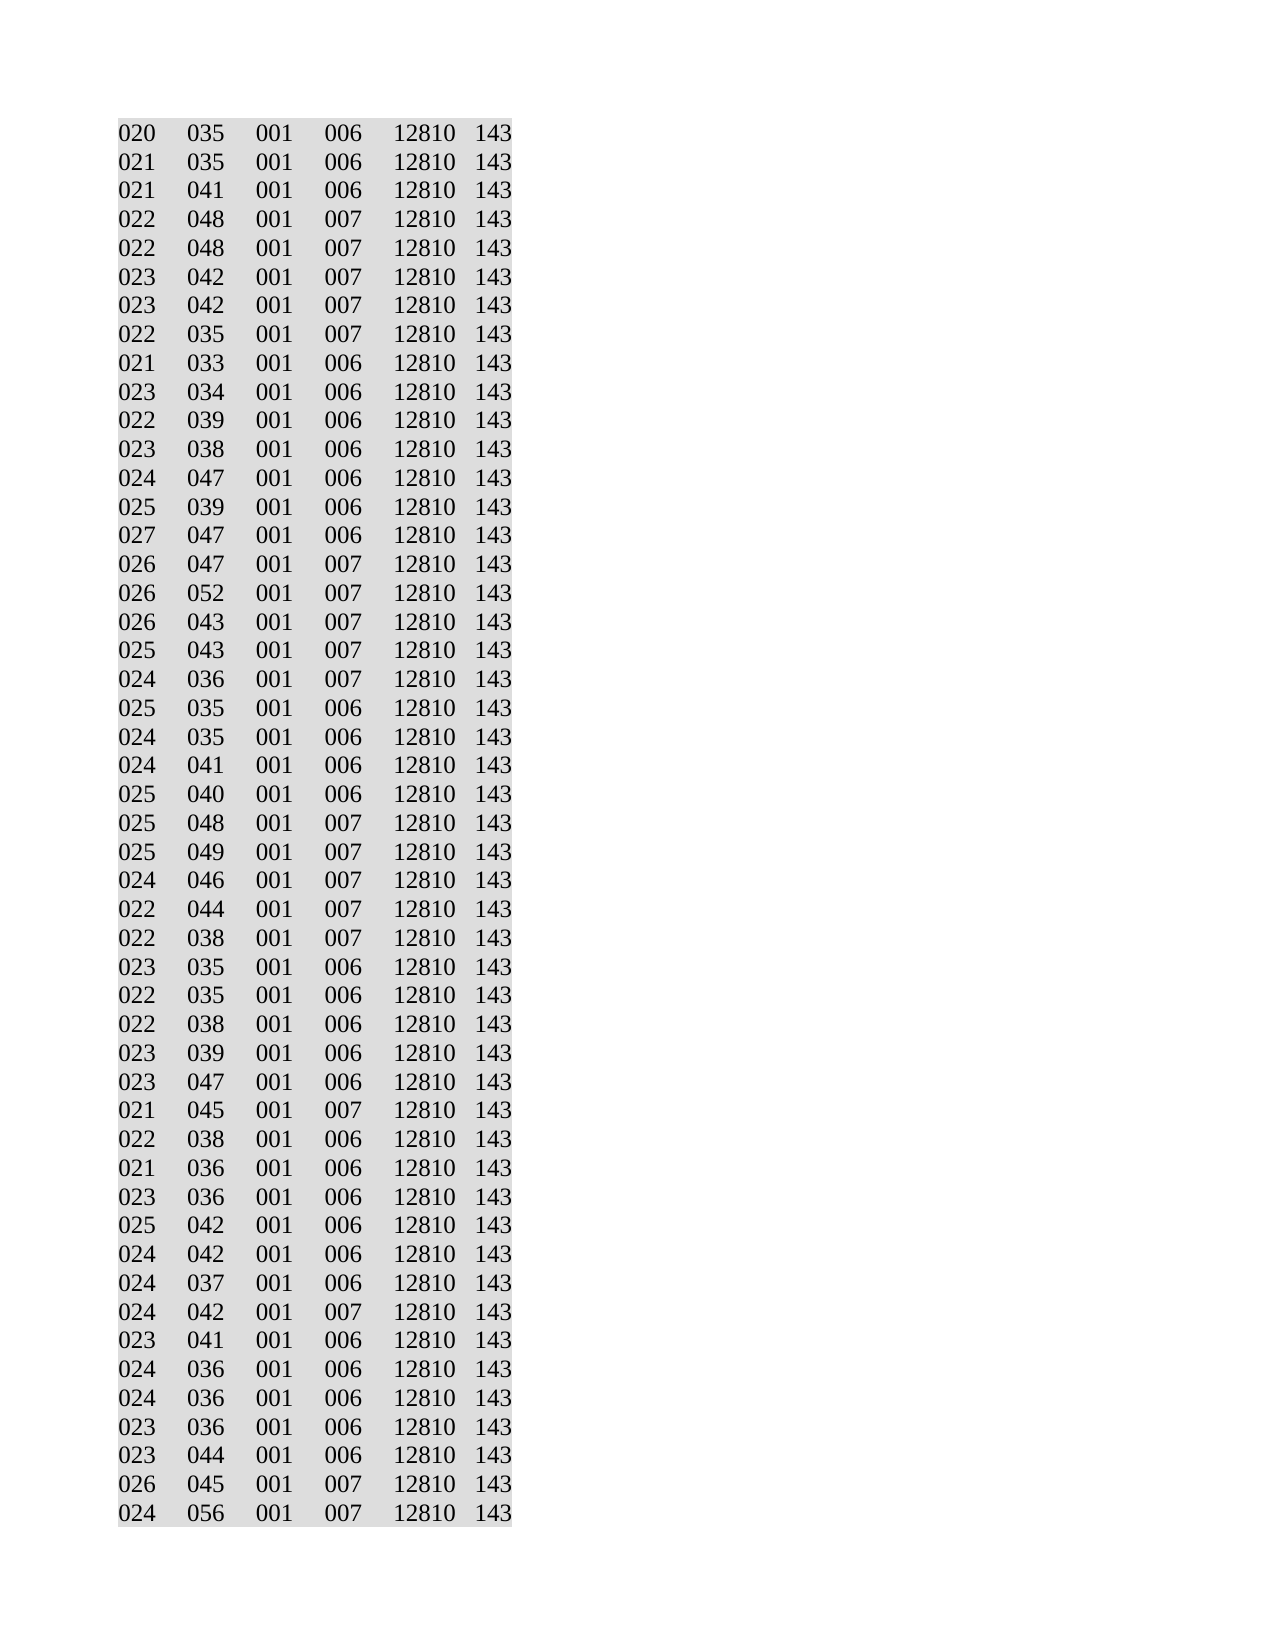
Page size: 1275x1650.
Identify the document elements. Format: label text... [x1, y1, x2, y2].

text 026 047 001 007 12810 143 [118, 549, 1157, 578]
text 020 035 001 006 12810 143 [118, 118, 1157, 147]
text 022 044 001 007 12810 143 [118, 894, 1157, 923]
text 024 036 001 006 12810 143 [118, 1354, 1157, 1383]
text 023 047 001 006 12810 143 [118, 1067, 1157, 1096]
text 021 036 001 006 12810 143 [118, 1153, 1157, 1182]
text 021 035 001 006 12810 143 [118, 147, 1157, 176]
text 023 039 001 006 12810 143 [118, 1038, 1157, 1067]
text 026 045 001 007 12810 143 [118, 1469, 1157, 1498]
text 025 048 001 007 12810 143 [118, 808, 1157, 837]
text 023 036 001 006 12810 143 [118, 1412, 1157, 1441]
text 024 056 001 007 12810 143 [118, 1498, 1157, 1527]
text 021 045 001 007 12810 143 [118, 1096, 1157, 1124]
text 025 040 001 006 12810 143 [118, 779, 1157, 808]
text 024 046 001 007 12810 143 [118, 866, 1157, 894]
text 023 044 001 006 12810 143 [118, 1441, 1157, 1469]
text 021 041 001 006 12810 143 [118, 176, 1157, 204]
text 022 035 001 007 12810 143 [118, 319, 1157, 348]
text 022 048 001 007 12810 143 [118, 233, 1157, 262]
text 022 048 001 007 12810 143 [118, 204, 1157, 233]
text 025 049 001 007 12810 143 [118, 837, 1157, 866]
text 022 035 001 006 12810 143 [118, 981, 1157, 1009]
text 025 042 001 006 12810 143 [118, 1211, 1157, 1239]
text 026 052 001 007 12810 143 [118, 578, 1157, 607]
text 024 041 001 006 12810 143 [118, 751, 1157, 779]
text 023 041 001 006 12810 143 [118, 1326, 1157, 1354]
text 023 042 001 007 12810 143 [118, 262, 1157, 291]
text 026 043 001 007 12810 143 [118, 607, 1157, 636]
text 024 047 001 006 12810 143 [118, 463, 1157, 492]
text 025 035 001 006 12810 143 [118, 693, 1157, 722]
text 027 047 001 006 12810 143 [118, 521, 1157, 549]
text 023 042 001 007 12810 143 [118, 291, 1157, 319]
text 022 038 001 007 12810 143 [118, 923, 1157, 952]
text 024 035 001 006 12810 143 [118, 722, 1157, 751]
text 021 033 001 006 12810 143 [118, 348, 1157, 377]
text 024 036 001 007 12810 143 [118, 664, 1157, 693]
text 022 039 001 006 12810 143 [118, 406, 1157, 434]
text 022 038 001 006 12810 143 [118, 1009, 1157, 1038]
text 023 035 001 006 12810 143 [118, 952, 1157, 981]
text 024 042 001 007 12810 143 [118, 1297, 1157, 1326]
text 023 034 001 006 12810 143 [118, 377, 1157, 406]
text 023 038 001 006 12810 143 [118, 434, 1157, 463]
text 024 036 001 006 12810 143 [118, 1383, 1157, 1412]
text 024 042 001 006 12810 143 [118, 1239, 1157, 1268]
text 024 037 001 006 12810 143 [118, 1268, 1157, 1297]
text 025 043 001 007 12810 143 [118, 636, 1157, 664]
text 022 038 001 006 12810 143 [118, 1124, 1157, 1153]
text 025 039 001 006 12810 143 [118, 492, 1157, 521]
text 023 036 001 006 12810 143 [118, 1182, 1157, 1211]
